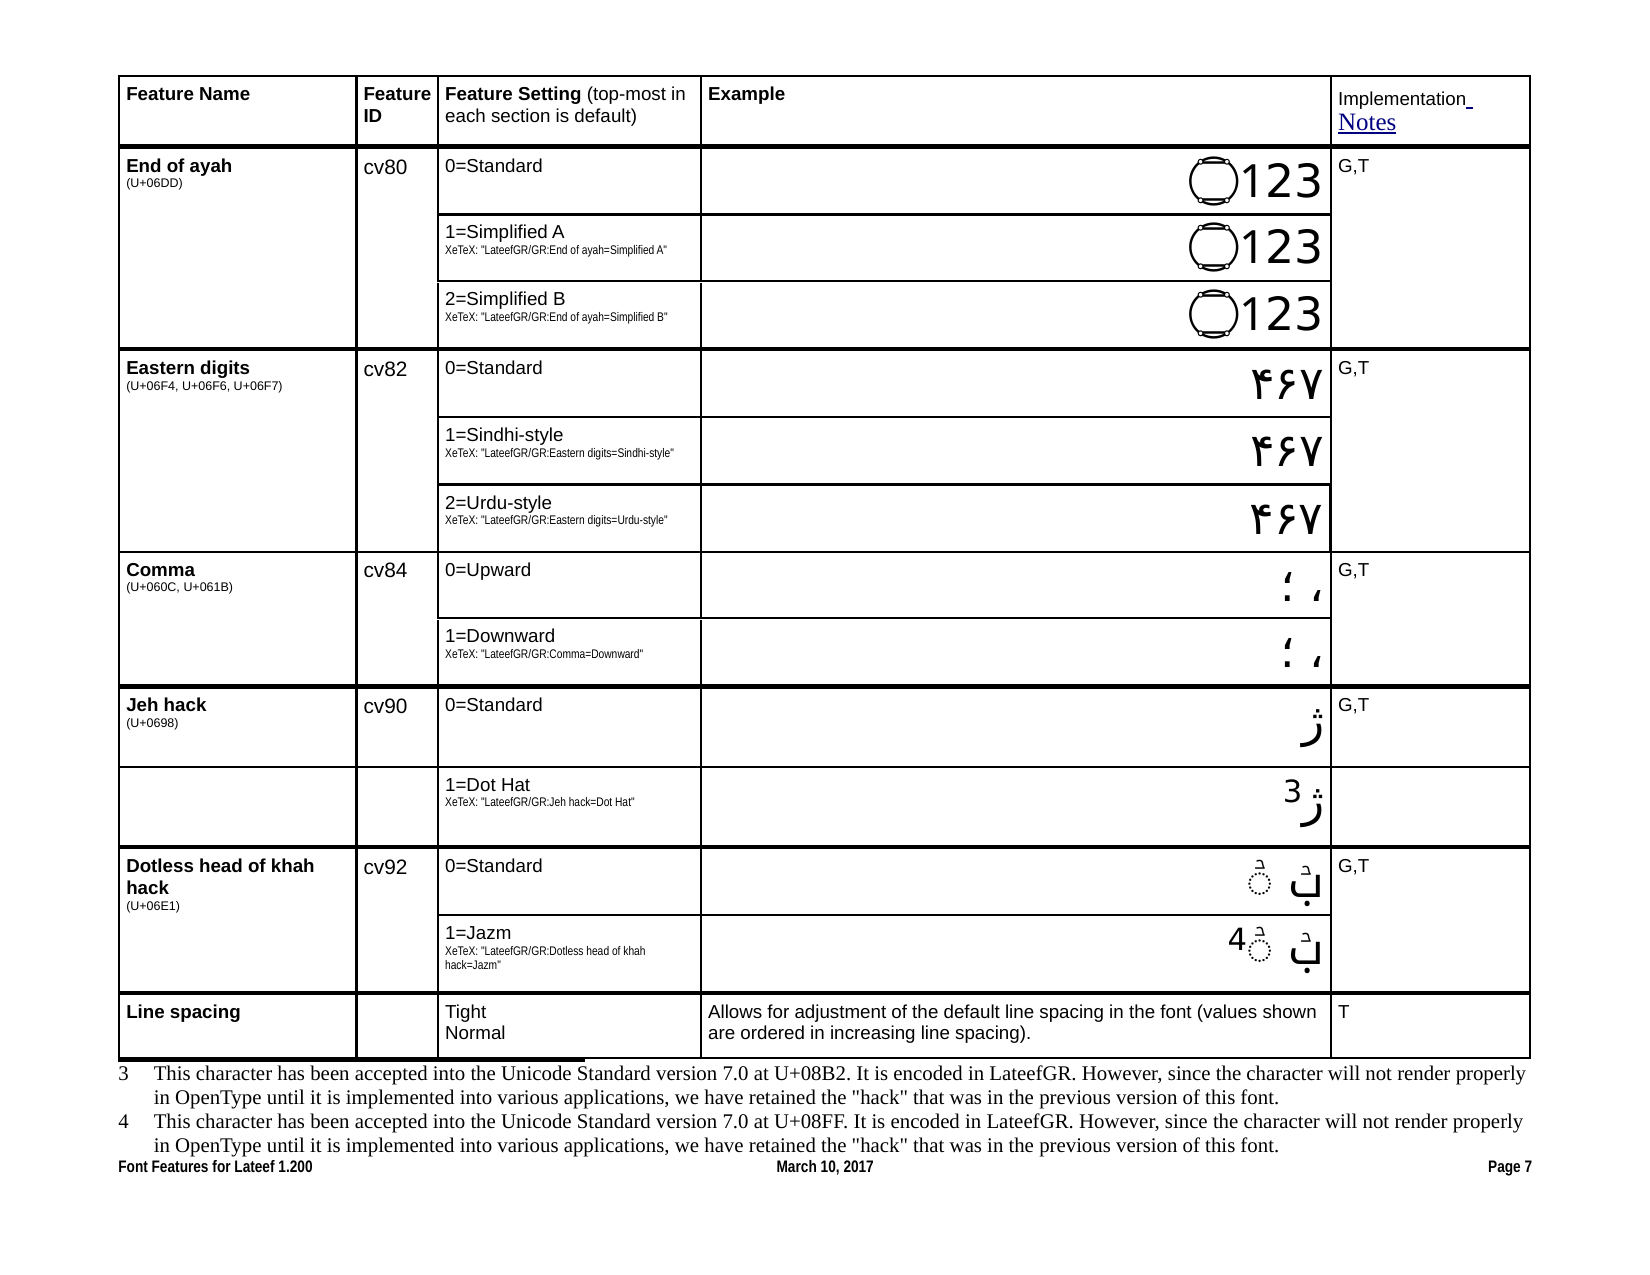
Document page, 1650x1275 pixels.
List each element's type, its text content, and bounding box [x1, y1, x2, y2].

table_cell ۴۶۷ [702, 486, 1329, 551]
table_cell Line spacing [120, 995, 355, 1057]
table_cell [120, 768, 355, 845]
table_cell 0=Standard [439, 149, 700, 213]
table_cell T [1332, 995, 1529, 1057]
table_cell cv84 [358, 553, 437, 684]
table_cell Allows for adjustment of the default line spacing in the font (values shown are ordered in increasing line spacing). [702, 995, 1330, 1057]
table_cell cv92 [358, 849, 437, 991]
table_cell cv82 [358, 351, 437, 551]
table_cell Tight Normal [439, 995, 700, 1057]
table_cell 1=Sindhi-style XeTeX: "LateefGR/GR:Eastern digits=Sindhi-style" [439, 418, 700, 483]
table_cell 0=Upward [439, 553, 700, 617]
table_cell ۝123 [701, 282, 1330, 347]
table_cell ۴۶۷ [702, 418, 1330, 483]
table_cell 1=Jazm XeTeX: "LateefGR/GR:Dotless head of khah hack=Jazm" [439, 916, 700, 991]
table_header Feature ID [358, 77, 437, 144]
table_cell [358, 995, 437, 1057]
table_cell 0=Standard [439, 351, 700, 416]
table_cell Eastern digits (U+06F4, U+06F6, U+06F7) [120, 351, 355, 551]
table_cell ۝123 [702, 149, 1330, 213]
table_cell 0=Standard [439, 689, 700, 766]
table_cell G,T [1332, 849, 1529, 991]
table_cell 1=Simplified A XeTeX: "LateefGR/GR:End of ayah=Simplified A" [439, 216, 700, 280]
table_header Implementation Notes [1332, 77, 1529, 144]
table_cell 1=Downward XeTeX: "LateefGR/GR:Comma=Downward" [439, 620, 700, 684]
table_cell Jeh hack (U+0698) [120, 689, 355, 766]
table_cell [1332, 768, 1529, 845]
table_cell ۝123 [702, 216, 1330, 280]
table_cell G,T [1332, 149, 1529, 347]
table_cell ۴۶۷ [702, 351, 1330, 416]
table_cell 2=Simplified B XeTeX: "LateefGR/GR:End of ayah=Simplified B" [438, 282, 700, 347]
table_cell بۡ ◌ۡ [702, 916, 1330, 991]
table_cell 2=Urdu-style XeTeX: "LateefGR/GR:Eastern digits=Urdu-style" [439, 486, 700, 551]
table_cell G,T [1332, 553, 1529, 684]
table_cell ژ [702, 768, 1330, 845]
table_cell بۡ ◌ۡ [702, 849, 1330, 914]
table_cell End of ayah (U+06DD) [120, 149, 355, 347]
table_header Example [702, 77, 1330, 144]
table_cell 0=Standard [439, 849, 700, 914]
table_cell ژ [702, 689, 1330, 766]
table_cell 1=Dot Hat XeTeX: "LateefGR/GR:Jeh hack=Dot Hat" [439, 768, 700, 845]
table_cell Dotless head of khah hack (U+06E1) [120, 849, 355, 991]
table_cell G,T [1332, 351, 1529, 551]
table_cell Comma (U+060C, U+061B) [120, 553, 355, 684]
table_cell G,T [1332, 689, 1529, 766]
table_cell cv80 [358, 149, 437, 347]
table_header Feature Name [120, 77, 355, 144]
table_header Feature Setting (top-most in each section is default) [439, 77, 700, 144]
table_cell ، ؛ [702, 620, 1330, 684]
table_cell cv90 [358, 689, 437, 766]
table_cell [358, 768, 437, 845]
table_cell ، ؛ [702, 553, 1330, 617]
